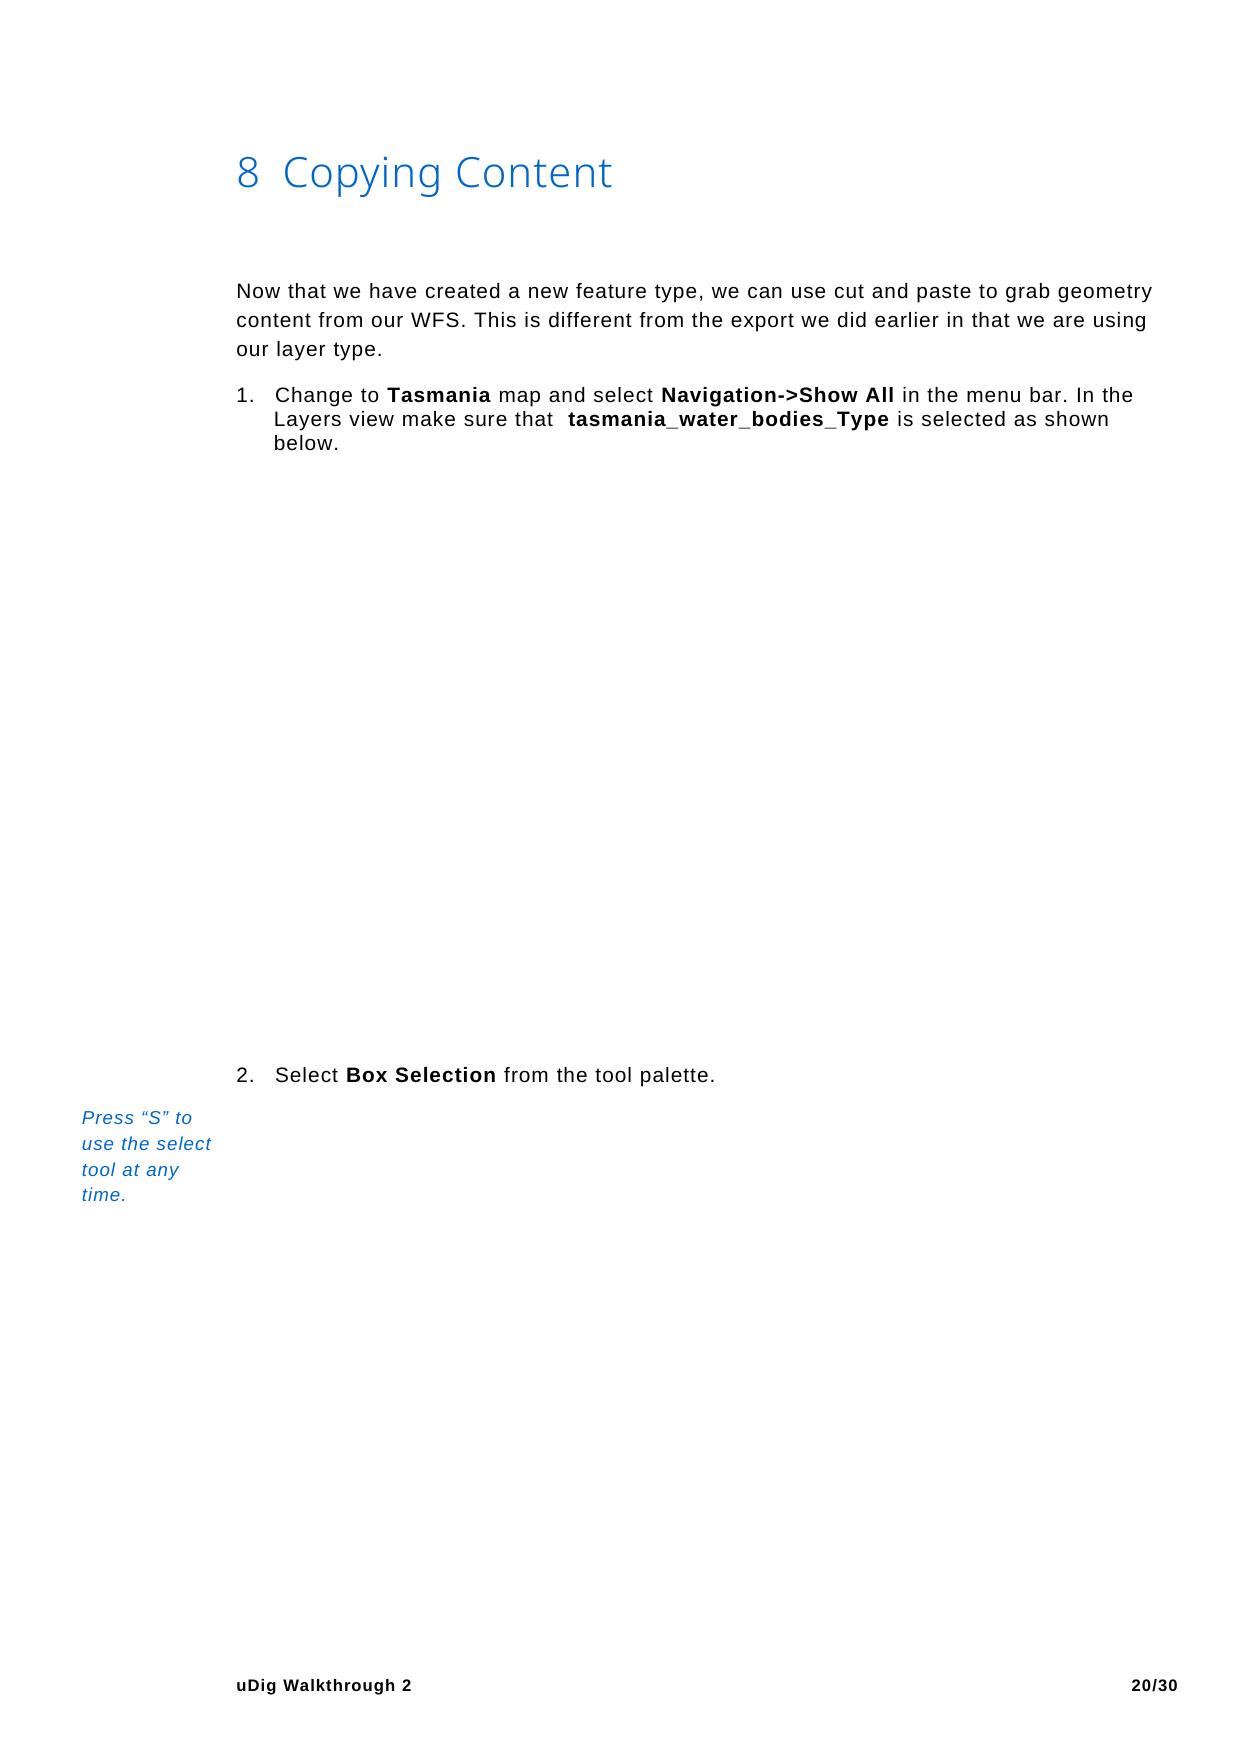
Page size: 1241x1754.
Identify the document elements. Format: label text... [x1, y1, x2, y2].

list Select Box Selection from the tool palette. [236, 1063, 1181, 1298]
subtitle Copying Content [236, 143, 1181, 200]
list Change to Tasmania map and select Navigation->Show All in the menu bar. In the Layers view make sure that tasmania_water_bodies_Type is selected as shown below. [236, 382, 1181, 454]
list Press “S” to use the select tool at any time. [82, 1107, 219, 1206]
text Now that we have created a new feature type, we can use cut and paste to grab geometry content from our WFS. This is different from the export we did earlier in that we are using our layer type. [236, 279, 1181, 360]
